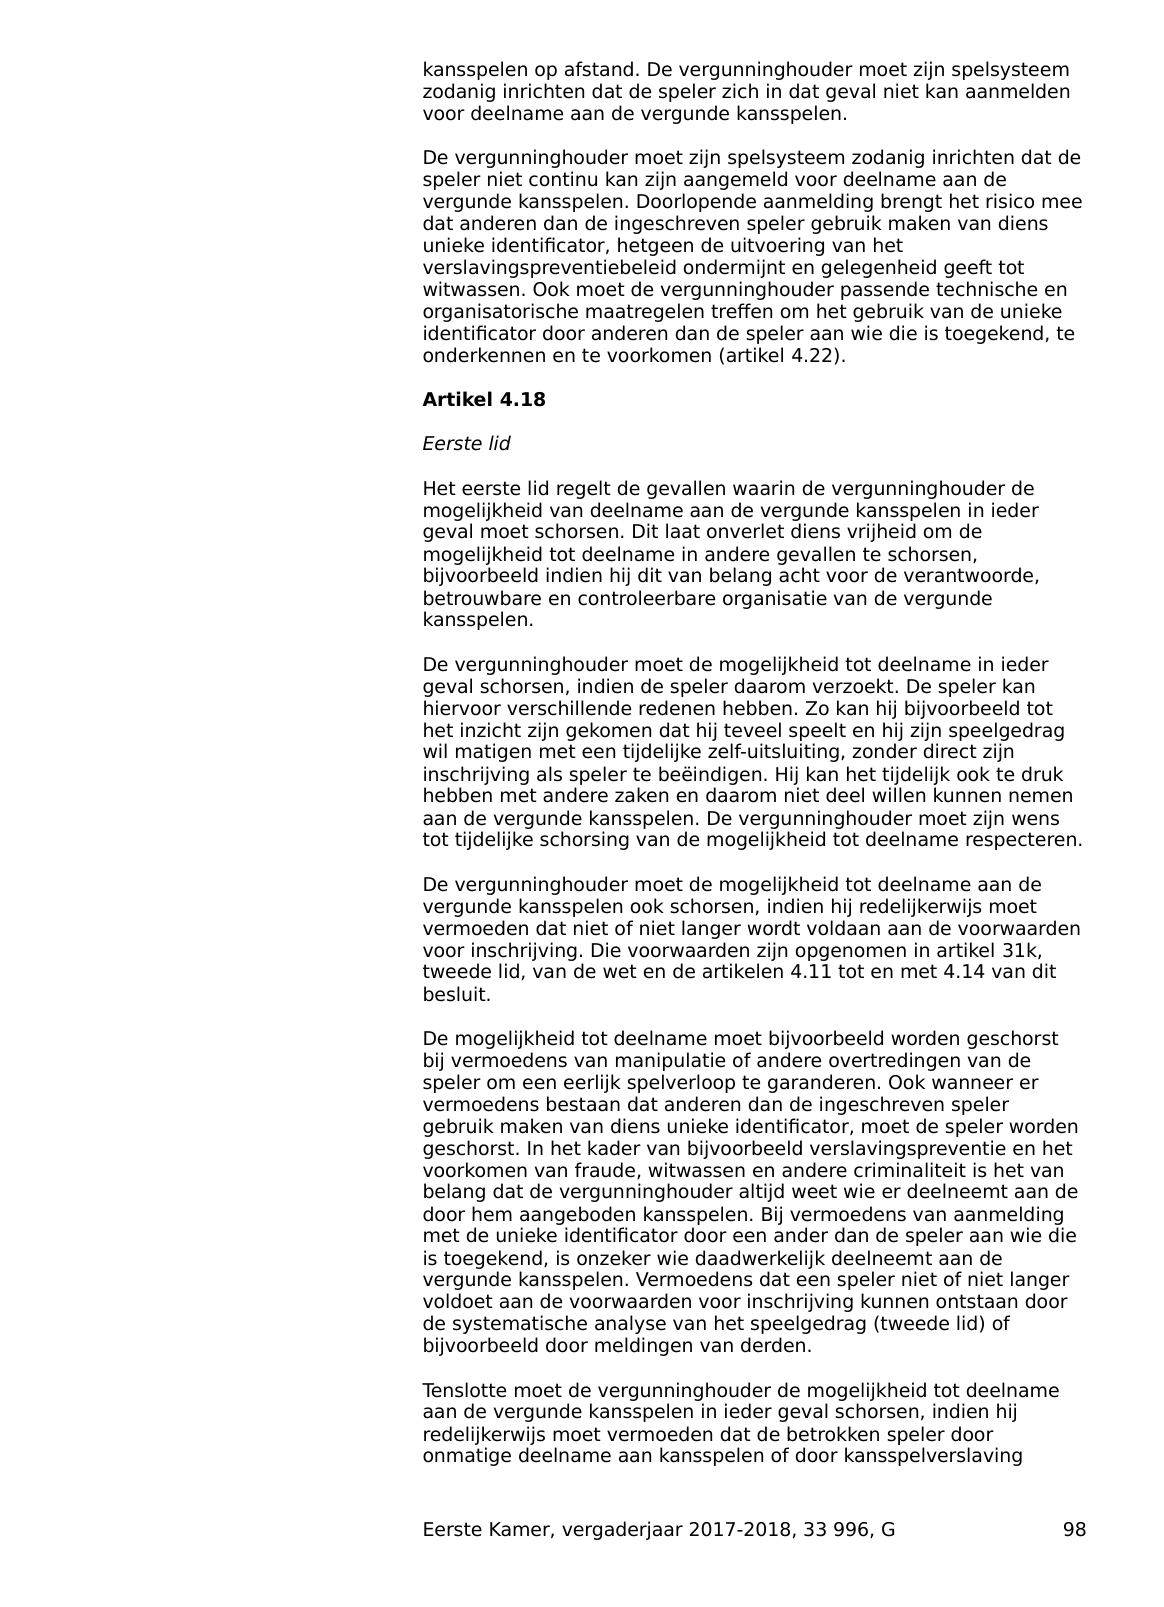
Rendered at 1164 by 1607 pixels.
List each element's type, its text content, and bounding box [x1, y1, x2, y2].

text De vergunninghouder moet zijn spelsysteem zodanig inrichten dat de speler niet continu kan zijn aangemeld voor deelname aan de vergunde kansspelen. Doorlopende aanmelding brengt het risico mee dat anderen dan de ingeschreven speler gebruik maken van diens unieke identificator, hetgeen de uitvoering van het verslavingspreventiebeleid ondermijnt en gelegenheid geeft tot witwassen. Ook moet de vergunninghouder passende technische en organisatorische maatregelen treffen om het gebruik van de unieke identificator door anderen dan de speler aan wie die is toegekend, te onderkennen en te voorkomen (artikel 4.22). [422, 147, 1087, 367]
subtitle Artikel 4.18 [422, 389, 1087, 411]
text De vergunninghouder moet de mogelijkheid tot deelname in ieder geval schorsen, indien de speler daarom verzoekt. De speler kan hiervoor verschillende redenen hebben. Zo kan hij bijvoorbeeld tot het inzicht zijn gekomen dat hij teveel speelt en hij zijn speelgedrag wil matigen met een tijdelijke zelf-uitsluiting, zonder direct zijn inschrijving als speler te beëindigen. Hij kan het tijdelijk ook te druk hebben met andere zaken en daarom niet deel willen kunnen nemen aan de vergunde kansspelen. De vergunninghouder moet zijn wens tot tijdelijke schorsing van de mogelijkheid tot deelname respecteren. [422, 653, 1087, 851]
text kansspelen op afstand. De vergunninghouder moet zijn spelsysteem zodanig inrichten dat de speler zich in dat geval niet kan aanmelden voor deelname aan de vergunde kansspelen. [422, 59, 1087, 125]
subtitle Eerste lid [422, 433, 1087, 455]
text De mogelijkheid tot deelname moet bijvoorbeeld worden geschorst bij vermoedens van manipulatie of andere overtredingen van de speler om een eerlijk spelverloop te garanderen. Ook wanneer er vermoedens bestaan dat anderen dan de ingeschreven speler gebruik maken van diens unieke identificator, moet de speler worden geschorst. In het kader van bijvoorbeeld verslavingspreventie en het voorkomen van fraude, witwassen en andere criminaliteit is het van belang dat de vergunninghouder altijd weet wie er deelneemt aan de door hem aangeboden kansspelen. Bij vermoedens van aanmelding met de unieke identificator door een ander dan de speler aan wie die is toegekend, is onzeker wie daadwerkelijk deelneemt aan de vergunde kansspelen. Vermoedens dat een speler niet of niet langer voldoet aan de voorwaarden voor inschrijving kunnen ontstaan door de systematische analyse van het speelgedrag (tweede lid) of bijvoorbeeld door meldingen van derden. [422, 1028, 1087, 1357]
text Het eerste lid regelt de gevallen waarin de vergunninghouder de mogelijkheid van deelname aan de vergunde kansspelen in ieder geval moet schorsen. Dit laat onverlet diens vrijheid om de mogelijkheid tot deelname in andere gevallen te schorsen, bijvoorbeeld indien hij dit van belang acht voor de verantwoorde, betrouwbare en controleerbare organisatie van de vergunde kansspelen. [422, 477, 1087, 631]
text De vergunninghouder moet de mogelijkheid tot deelname aan de vergunde kansspelen ook schorsen, indien hij redelijkerwijs moet vermoeden dat niet of niet langer wordt voldaan aan de voorwaarden voor inschrijving. Die voorwaarden zijn opgenomen in artikel 31k, tweede lid, van de wet en de artikelen 4.11 tot en met 4.14 van dit besluit. [422, 873, 1087, 1005]
text Tenslotte moet de vergunninghouder de mogelijkheid tot deelname aan de vergunde kansspelen in ieder geval schorsen, indien hij redelijkerwijs moet vermoeden dat de betrokken speler door onmatige deelname aan kansspelen of door kansspelverslaving [422, 1379, 1087, 1467]
